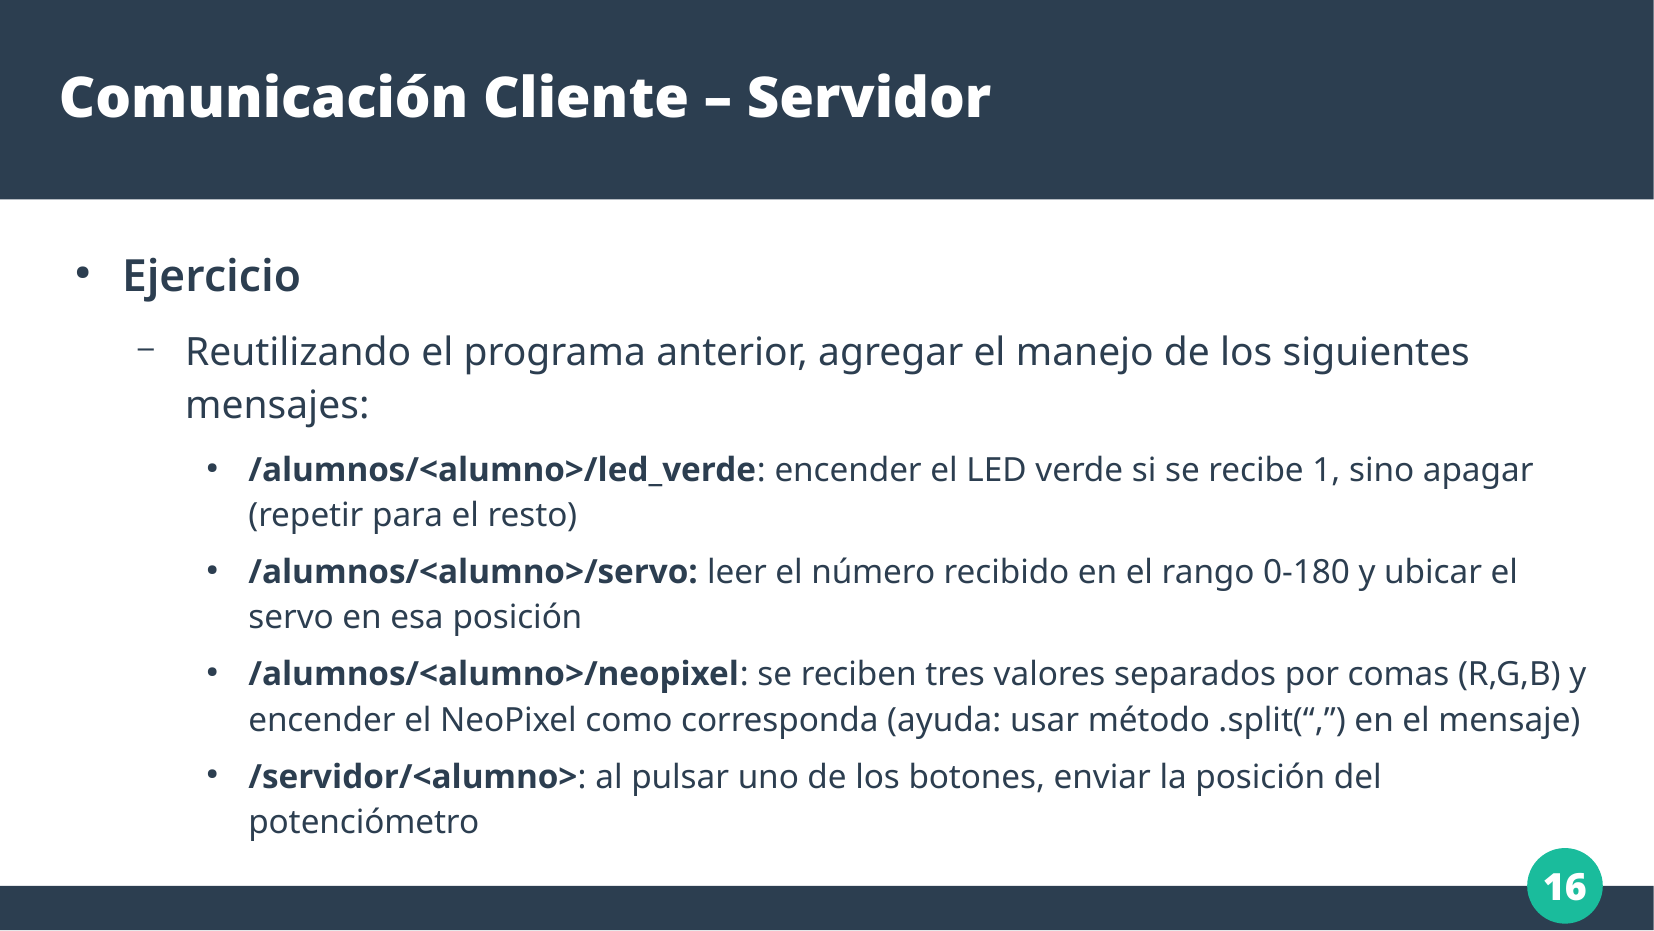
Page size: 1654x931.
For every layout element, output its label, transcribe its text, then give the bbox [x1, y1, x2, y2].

list Ejercicio Reutilizando el programa anterior, agregar el manejo de los siguientes mensajes: /alumnos/<alumno>/led_verde: encender el LED verde si se recibe 1, sino apagar (repetir para el resto) /alumnos/<alumno>/servo: leer el número recibido en el rango 0-180 y ubicar el servo en esa posición /alumnos/<alumno>/neopixel: se reciben tres valores separados por comas (R,G,B) y encender el NeoPixel como corresponda (ayuda: usar método .split(“,”) en el mensaje) /servidor/<alumno>: al pulsar uno de los botones, enviar la posición del potenciómetro [59, 243, 1595, 864]
title Comunicación Cliente – Servidor [59, 37, 1595, 155]
